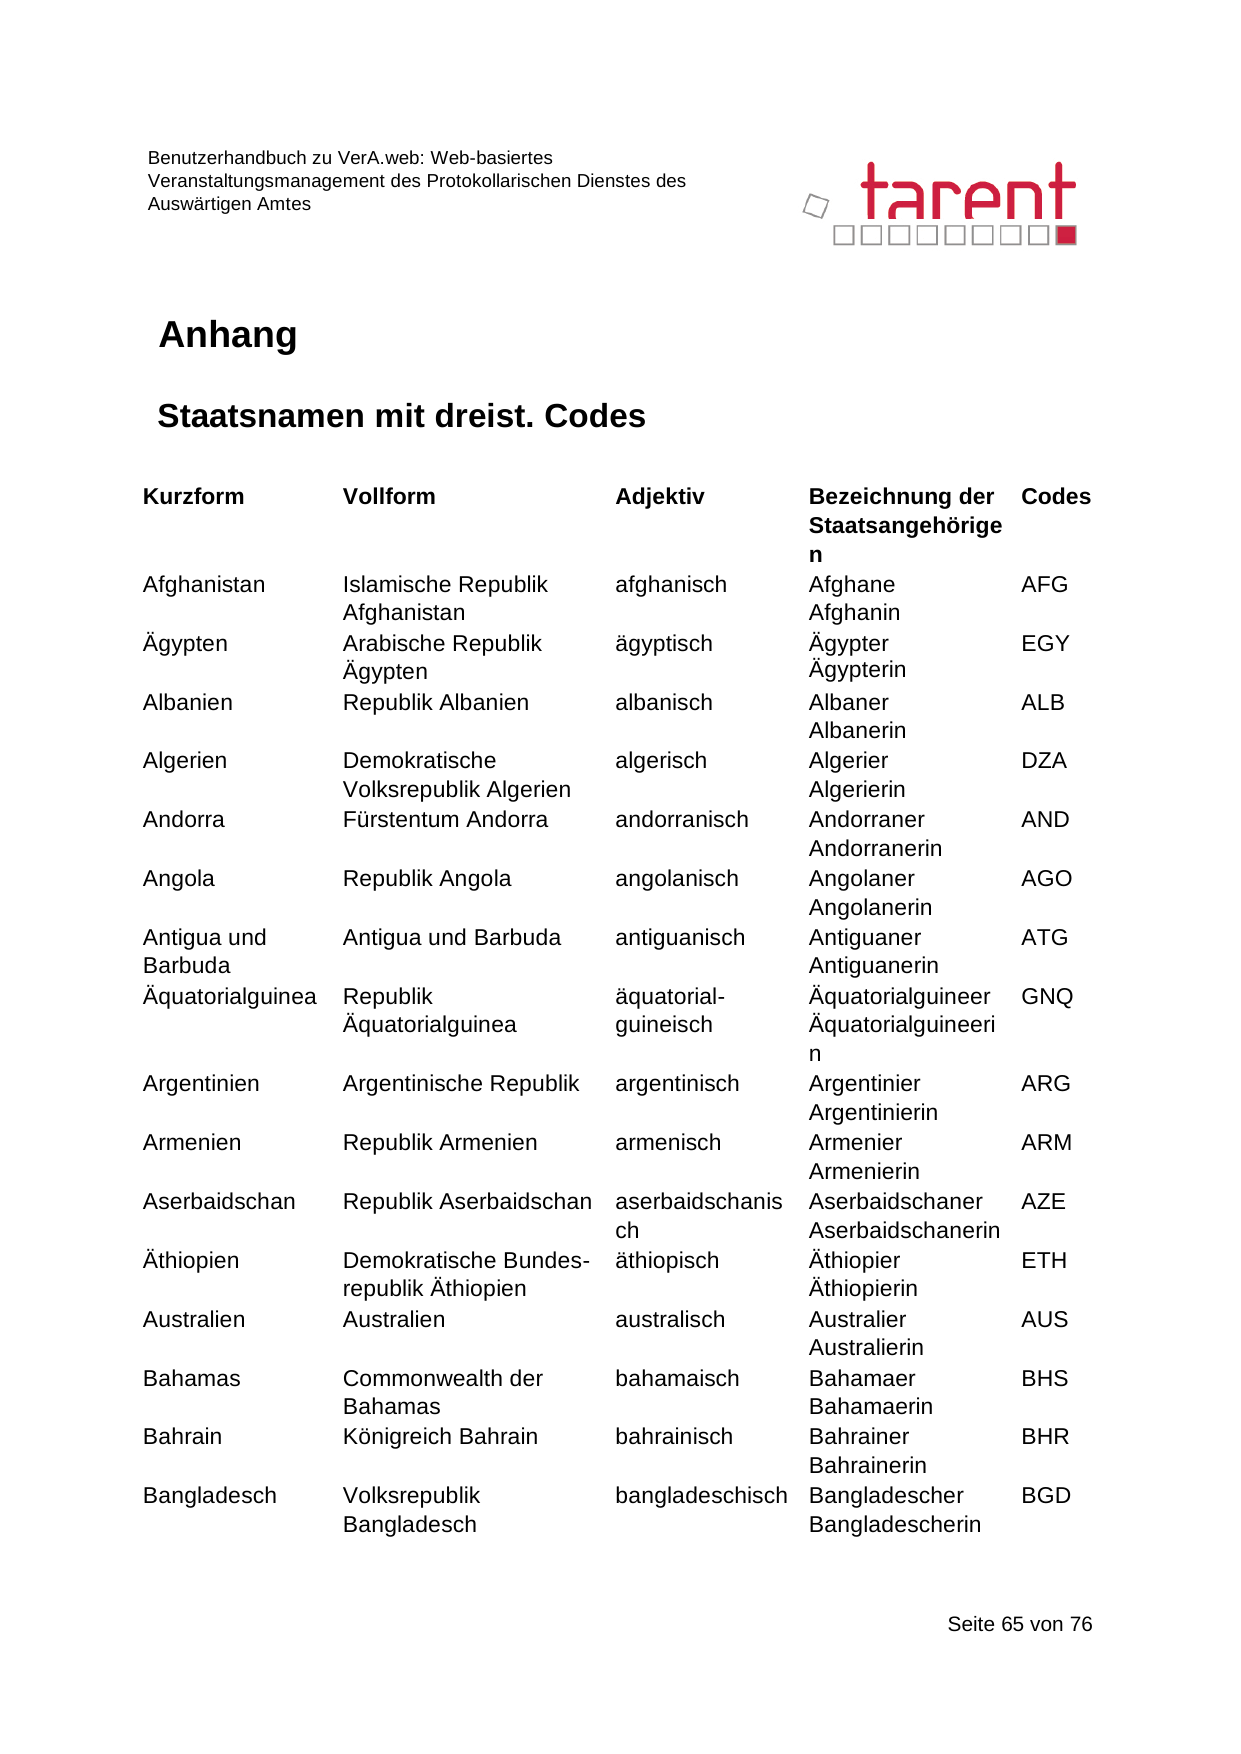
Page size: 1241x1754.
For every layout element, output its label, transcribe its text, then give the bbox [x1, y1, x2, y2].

table_cell ALB [1014, 685, 1107, 743]
table_cell Angolaner Angolanerin [801, 861, 1014, 920]
table_header Bezeichnung der Staatsangehörigen [801, 480, 1014, 567]
table_cell Australien [335, 1302, 608, 1361]
table_cell australisch [608, 1302, 801, 1361]
table_cell Antigua und Barbuda [335, 920, 608, 979]
table_cell Arabische Republik Ägypten [335, 626, 608, 685]
table_cell aserbaidschanisch [608, 1184, 801, 1243]
table_cell Afghanistan [135, 567, 335, 626]
table_cell Angola [135, 861, 335, 920]
table_cell Äthiopier Äthiopierin [801, 1243, 1014, 1302]
table_cell Albaner Albanerin [801, 685, 1014, 743]
table_cell Afghane Afghanin [801, 567, 1014, 626]
table_cell Republik Armenien [335, 1125, 608, 1184]
table_cell afghanisch [608, 567, 801, 626]
table_cell ETH [1014, 1243, 1107, 1302]
table_header Codes [1014, 480, 1107, 567]
table_cell Demokratische Volksrepublik Algerien [335, 744, 608, 802]
table_cell AFG [1014, 567, 1107, 626]
table_header Vollform [335, 480, 608, 567]
subtitle Staatsnamen mit dreist. Codes [148, 397, 1092, 434]
table_cell AUS [1014, 1302, 1107, 1361]
table_cell AND [1014, 803, 1107, 861]
table_cell Bahamaer Bahamaerin [801, 1361, 1014, 1419]
table_cell angolanisch [608, 861, 801, 920]
table_cell Republik Aserbaidschan [335, 1184, 608, 1243]
table_cell Argentinier Argentinierin [801, 1066, 1014, 1125]
table_cell antiguanisch [608, 920, 801, 979]
table_cell Antiguaner Antiguanerin [801, 920, 1014, 979]
table_cell algerisch [608, 744, 801, 802]
table_cell Äthiopien [135, 1243, 335, 1302]
table_cell Armenier Armenierin [801, 1125, 1014, 1184]
table_cell Antigua und Barbuda [135, 920, 335, 979]
table_header Adjektiv [608, 480, 801, 567]
table_cell Königreich Bahrain [335, 1420, 608, 1478]
table_cell Algerier Algerierin [801, 744, 1014, 802]
table_cell Äquatorialguineer Äquatorialguineerin [801, 979, 1014, 1066]
table_cell Republik Angola [335, 861, 608, 920]
table_cell Algerien [135, 744, 335, 802]
table_cell bangladeschisch [608, 1479, 801, 1537]
table_cell DZA [1014, 744, 1107, 802]
table_cell Commonwealth der Bahamas [335, 1361, 608, 1419]
table_cell Volksrepublik Bangladesch [335, 1479, 608, 1537]
table_cell ARM [1014, 1125, 1107, 1184]
table_header Kurzform [135, 480, 335, 567]
table_cell ARG [1014, 1066, 1107, 1125]
table_cell Fürstentum Andorra [335, 803, 608, 861]
table_cell Australier Australierin [801, 1302, 1014, 1361]
table_cell EGY [1014, 626, 1107, 685]
table_cell Demokratische Bundes­republik Äthiopien [335, 1243, 608, 1302]
table_cell ägyptisch [608, 626, 801, 685]
table_cell Republik Albanien [335, 685, 608, 743]
table_cell Aserbaidschan [135, 1184, 335, 1243]
table_cell BHR [1014, 1420, 1107, 1478]
table_cell Ägypter Ägypterin [801, 626, 1014, 685]
table_cell Republik Äquatorialguinea [335, 979, 608, 1066]
table_cell Bahrain [135, 1420, 335, 1478]
table_cell Islamische Republik Afghanistan [335, 567, 608, 626]
table_cell andorranisch [608, 803, 801, 861]
table_cell Andorraner Andorranerin [801, 803, 1014, 861]
table_cell bahrainisch [608, 1420, 801, 1478]
table_cell AZE [1014, 1184, 1107, 1243]
table_cell Äquatorialguinea [135, 979, 335, 1066]
table_cell Argentinische Republik [335, 1066, 608, 1125]
table_cell argentinisch [608, 1066, 801, 1125]
table_cell Armenien [135, 1125, 335, 1184]
table_cell Bahrainer Bahrainerin [801, 1420, 1014, 1478]
table_cell albanisch [608, 685, 801, 743]
table_cell ATG [1014, 920, 1107, 979]
table_cell bahamaisch [608, 1361, 801, 1419]
table_cell äquatorial­guineisch [608, 979, 801, 1066]
table_cell BGD [1014, 1479, 1107, 1537]
table_cell Aserbaidschaner Aserbaidschanerin [801, 1184, 1014, 1243]
table_cell GNQ [1014, 979, 1107, 1066]
table_cell AGO [1014, 861, 1107, 920]
picture [790, 151, 1091, 255]
table_cell Bangladescher Bangladescherin [801, 1479, 1014, 1537]
table_cell BHS [1014, 1361, 1107, 1419]
table_cell Ägypten [135, 626, 335, 685]
table_cell armenisch [608, 1125, 801, 1184]
subtitle Anhang [148, 313, 1092, 355]
table_cell Albanien [135, 685, 335, 743]
table_cell Australien [135, 1302, 335, 1361]
table_cell Argentinien [135, 1066, 335, 1125]
table_cell Andorra [135, 803, 335, 861]
table_cell Bangladesch [135, 1479, 335, 1537]
table_cell Bahamas [135, 1361, 335, 1419]
table_cell äthiopisch [608, 1243, 801, 1302]
